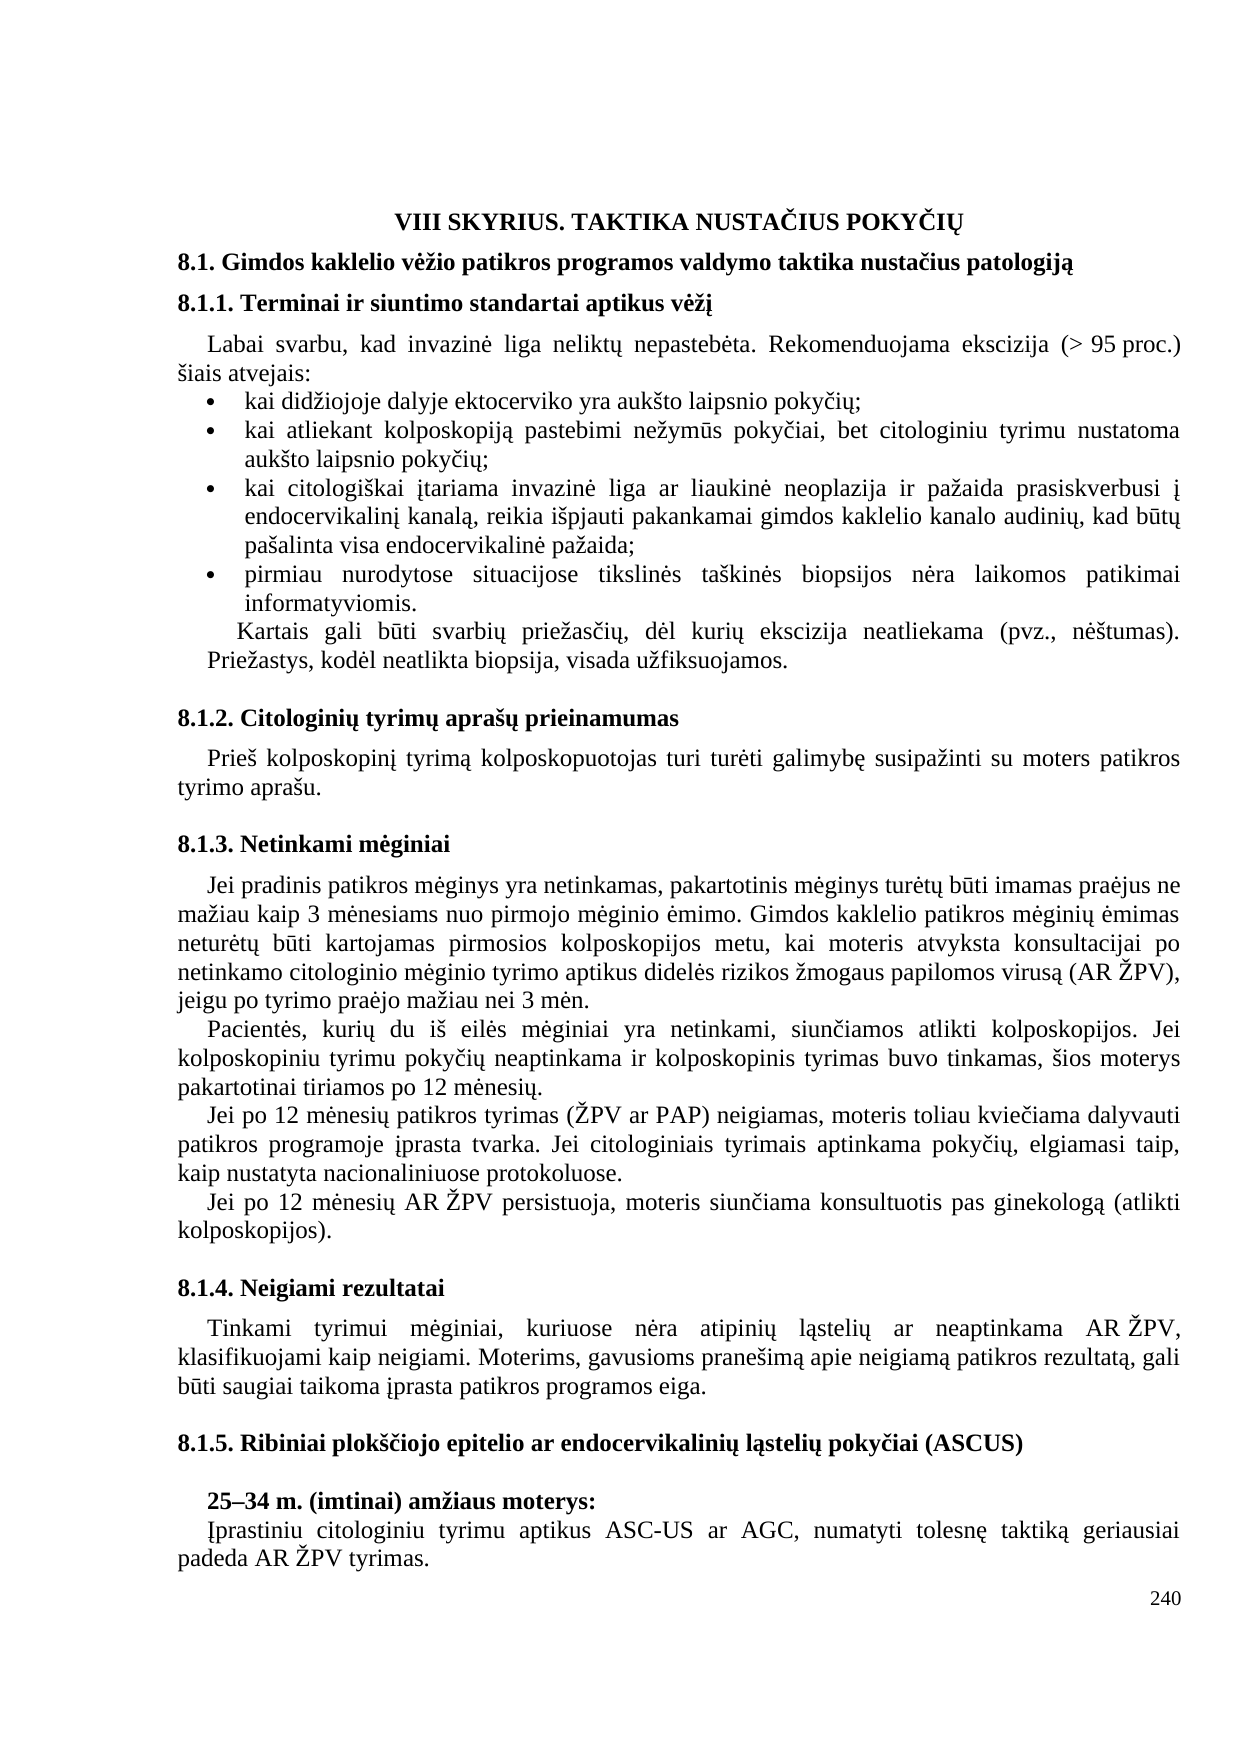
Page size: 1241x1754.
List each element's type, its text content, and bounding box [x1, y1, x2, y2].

subtitle 8.1.5. Ribiniai plokščiojo epitelio ar endocervikalinių ląstelių pokyčiai (ASCUS) [177, 1428, 1181, 1457]
text Labai svarbu, kad invazinė liga neliktų nepastebėta. Rekomenduojama ekscizija (> 95 proc.) šiais atvejais: [177, 329, 1181, 386]
text Tinkami tyrimui mėginiai, kuriuose nėra atipinių ląstelių ar neaptinkama AR ŽPV, klasifikuojami kaip neigiami. Moterims, gavusioms pranešimą apie neigiamą patikros rezultatą, gali būti saugiai taikoma įprasta patikros programos eiga. [177, 1313, 1181, 1400]
text VIII SKYRIUS. TAKTIKA NUSTAČIUS POKYČIŲ [177, 207, 1181, 235]
text  kai citologiškai įtariama invazinė liga ar liaukinė neoplazija ir pažaida prasiskverbusi į endocervikalinį kanalą, reikia išpjauti pakankamai gimdos kaklelio kanalo audinių, kad būtų pašalinta visa endocervikalinė pažaida; [207, 473, 1181, 559]
text  pirmiau nurodytose situacijose tikslinės taškinės biopsijos nėra laikomos patikimai informatyviomis. [207, 559, 1181, 616]
text  kai didžiojoje dalyje ektocerviko yra aukšto laipsnio pokyčių; [207, 386, 1181, 415]
text Jei po 12 mėnesių AR ŽPV persistuoja, moteris siunčiama konsultuotis pas ginekologą (atlikti kolposkopijos). [177, 1187, 1181, 1244]
subtitle 8.1.4. Neigiami rezultatai [177, 1273, 1181, 1302]
text Pacientės, kurių du iš eilės mėginiai yra netinkami, siunčiamos atlikti kolposkopijos. Jei kolposkopiniu tyrimu pokyčių neaptinkama ir kolposkopinis tyrimas buvo tinkamas, šios moterys pakartotinai tiriamos po 12 mėnesių. [177, 1014, 1181, 1100]
text Prieš kolposkopinį tyrimą kolposkopuotojas turi turėti galimybę susipažinti su moters patikros tyrimo aprašu. [177, 743, 1181, 801]
subtitle 8.1.3. Netinkami mėginiai [177, 829, 1181, 858]
text Įprastiniu citologiniu tyrimu aptikus ASC-US ar AGC, numatyti tolesnę taktiką geriausiai padeda AR ŽPV tyrimas. [177, 1515, 1181, 1572]
subtitle 8.1.2. Citologinių tyrimų aprašų prieinamumas [177, 703, 1181, 731]
text Jei po 12 mėnesių patikros tyrimas (ŽPV ar PAP) neigiamas, moteris toliau kviečiama dalyvauti patikros programoje įprasta tvarka. Jei citologiniais tyrimais aptinkama pokyčių, elgiamasi taip, kaip nustatyta nacionaliniuose protokoluose. [177, 1100, 1181, 1187]
subtitle 8.1.1. Terminai ir siuntimo standartai aptikus vėžį [177, 288, 1181, 317]
subtitle 8.1. Gimdos kaklelio vėžio patikros programos valdymo taktika nustačius patologiją [177, 247, 1181, 276]
text 25–34 m. (imtinai) amžiaus moterys: [177, 1486, 1181, 1515]
text Kartais gali būti svarbių priežasčių, dėl kurių ekscizija neatliekama (pvz., nėštumas). Priežastys, kodėl neatlikta biopsija, visada užfiksuojamos. [207, 616, 1181, 674]
text Jei pradinis patikros mėginys yra netinkamas, pakartotinis mėginys turėtų būti imamas praėjus ne mažiau kaip 3 mėnesiams nuo pirmojo mėginio ėmimo. Gimdos kaklelio patikros mėginių ėmimas neturėtų būti kartojamas pirmosios kolposkopijos metu, kai moteris atvyksta konsultacijai po netinkamo citologinio mėginio tyrimo aptikus didelės rizikos žmogaus papilomos virusą (AR ŽPV), jeigu po tyrimo praėjo mažiau nei 3 mėn. [177, 870, 1181, 1014]
text  kai atliekant kolposkopiją pastebimi nežymūs pokyčiai, bet citologiniu tyrimu nustatoma aukšto laipsnio pokyčių; [207, 415, 1181, 473]
